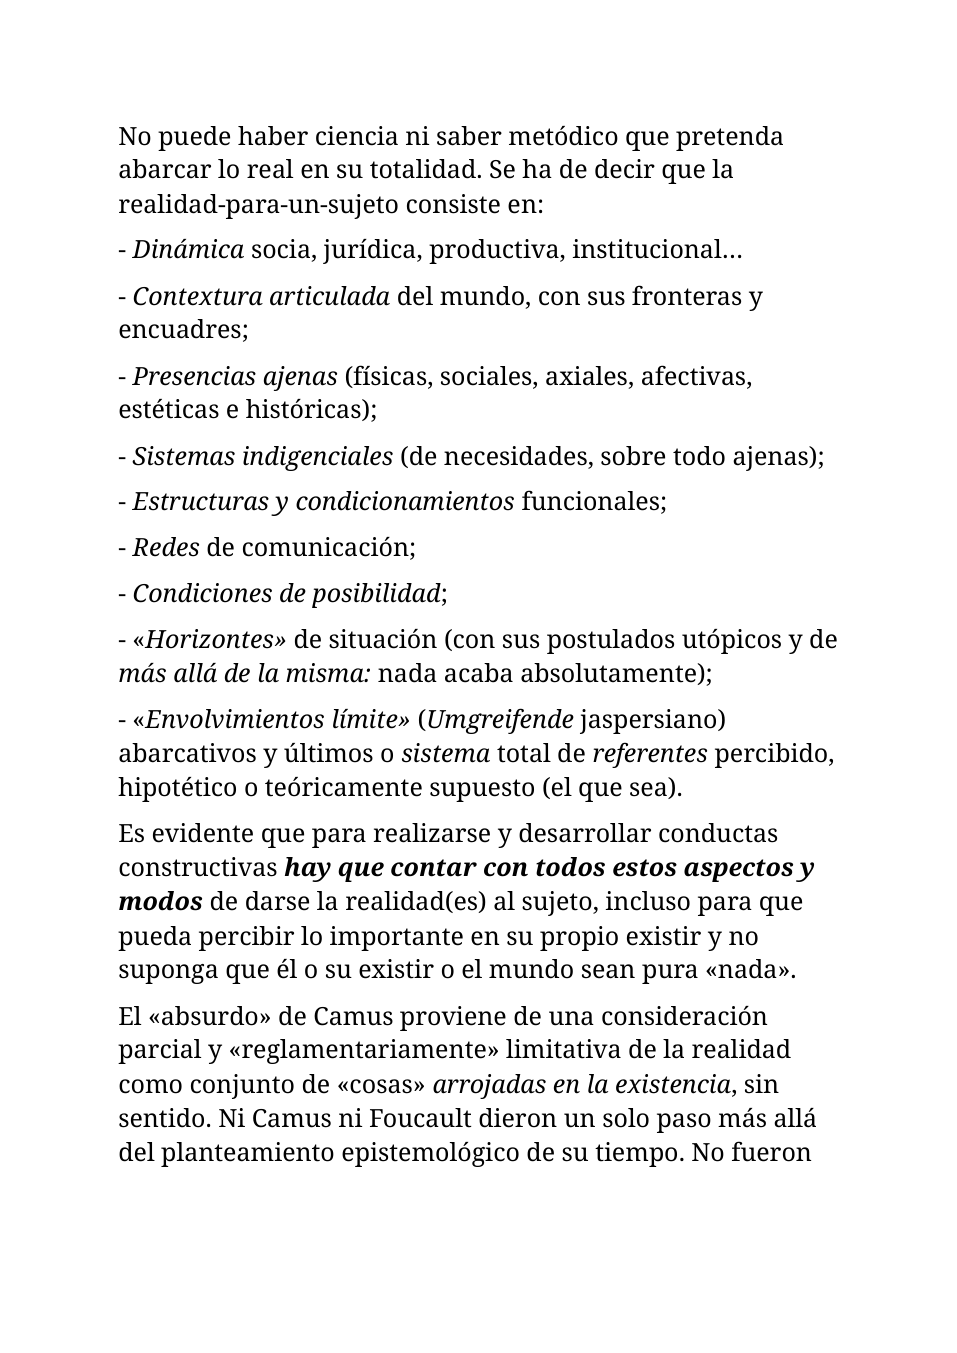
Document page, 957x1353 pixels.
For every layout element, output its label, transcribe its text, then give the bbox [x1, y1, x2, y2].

text - «Envolvimientos límite» (Umgreifende jaspersiano) abarcativos y últimos o sistema total de referentes percibido, hipotético o teóricamente supuesto (el que sea). [118, 702, 838, 804]
text - Condiciones de posibilidad; [118, 576, 838, 610]
text - Presencias ajenas (físicas, sociales, axiales, afectivas, estéticas e históricas); [118, 358, 838, 426]
text - «Horizontes» de situación (con sus postulados utópicos y de más allá de la misma: nada acaba absolutamente); [118, 622, 838, 690]
text Es evidente que para realizarse y desarrollar conductas constructivas hay que contar con todos estos aspectos y modos de darse la realidad(es) al sujeto, incluso para que pueda percibir lo importante en su propio existir y no suponga que él o su existir o el mundo sean pura «nada». [118, 816, 838, 986]
text - Dinámica socia, jurídica, productiva, institucional… [118, 232, 838, 266]
text - Sistemas indigenciales (de necesidades, sobre todo ajenas); [118, 438, 838, 472]
text El «absurdo» de Camus proviene de una consideración parcial y «reglamentariamente» limitativa de la realidad como conjunto de «cosas» arrojadas en la existencia, sin sentido. Ni Camus ni Foucault dieron un solo paso más allá del planteamiento epistemológico de su tiempo. No fueron [118, 998, 838, 1168]
text - Redes de comunicación; [118, 530, 838, 564]
text - Contextura articulada del mundo, con sus fronteras y encuadres; [118, 278, 838, 346]
text - Estructuras y condicionamientos funcionales; [118, 484, 838, 518]
text No puede haber ciencia ni saber metódico que pretenda abarcar lo real en su totalidad. Se ha de decir que la realidad-para-un-sujeto consiste en: [118, 118, 838, 220]
